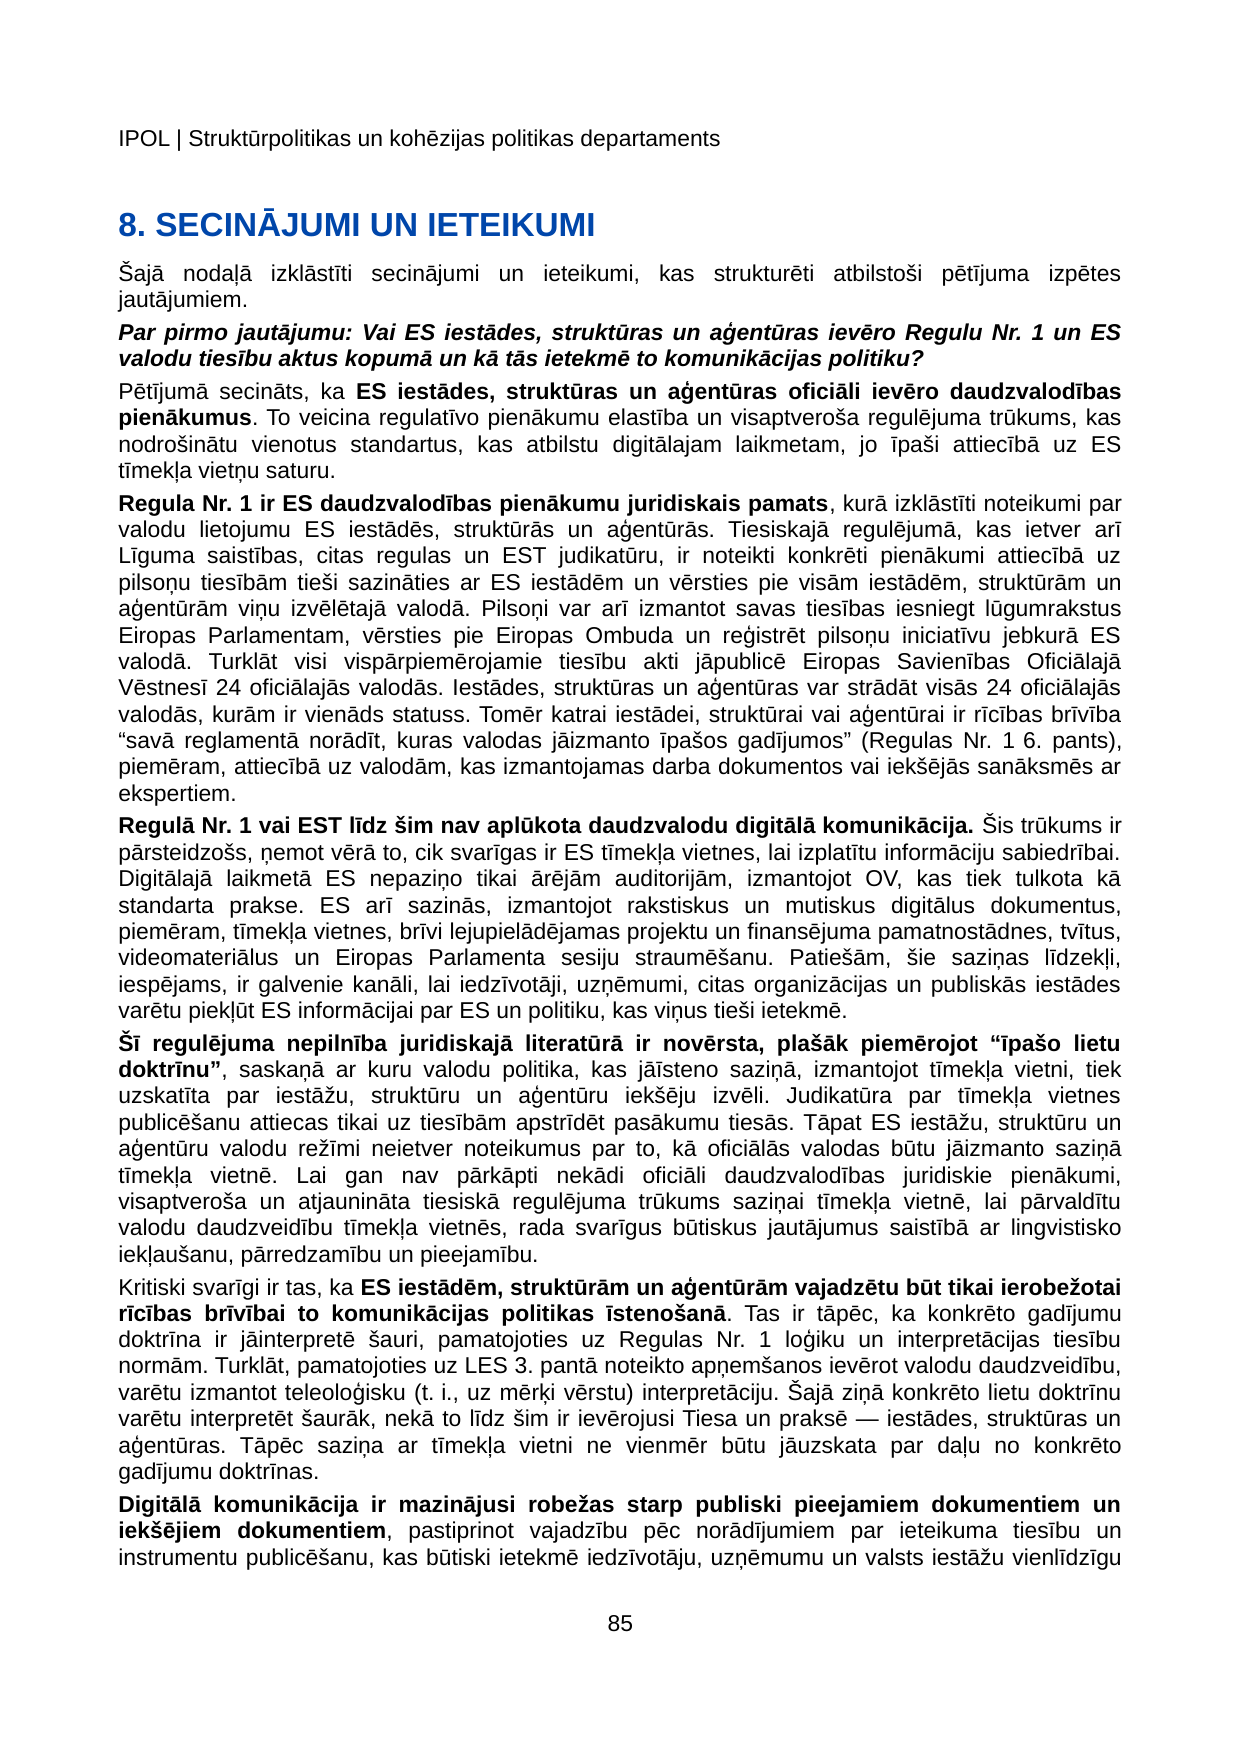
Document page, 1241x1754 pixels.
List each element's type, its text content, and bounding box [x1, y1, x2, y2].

text Digitālā komunikācija ir mazinājusi robežas starp publiski pieejamiem dokumentiem un iekšējiem dokumentiem, pastiprinot vajadzību pēc norādījumiem par ieteikuma tiesību un instrumentu publicēšanu, kas būtiski ietekmē iedzīvotāju, uzņēmumu un valsts iestāžu vienlīdzīgu [118, 1491, 1122, 1570]
text Šajā nodaļā izklāstīti secinājumi un ieteikumi, kas strukturēti atbilstoši pētījuma izpētes jautājumiem. [118, 259, 1122, 312]
subtitle 8. SECINĀJUMI UN IETEIKUMI [118, 205, 1122, 244]
text Par pirmo jautājumu: Vai ES iestādes, struktūras un aģentūras ievēro Regulu Nr. 1 un ES valodu tiesību aktus kopumā un kā tās ietekmē to komunikācijas politiku? [118, 319, 1122, 371]
text Kritiski svarīgi ir tas, ka ES iestādēm, struktūrām un aģentūrām vajadzētu būt tikai ierobežotai rīcības brīvībai to komunikācijas politikas īstenošanā. Tas ir tāpēc, ka konkrēto gadījumu doktrīna ir jāinterpretē šauri, pamatojoties uz Regulas Nr. 1 loģiku un interpretācijas tiesību normām. Turklāt, pamatojoties uz LES 3. pantā noteikto apņemšanos ievērot valodu daudzveidību, varētu izmantot teleoloģisku (t. i., uz mērķi vērstu) interpretāciju. Šajā ziņā konkrēto lietu doktrīnu varētu interpretēt šaurāk, nekā to līdz šim ir ievērojusi Tiesa un praksē — iestādes, struktūras un aģentūras. Tāpēc saziņa ar tīmekļa vietni ne vienmēr būtu jāuzskata par daļu no konkrēto gadījumu doktrīnas. [118, 1273, 1122, 1484]
text Šī regulējuma nepilnība juridiskajā literatūrā ir novērsta, plašāk piemērojot “īpašo lietu doktrīnu”, saskaņā ar kuru valodu politika, kas jāīsteno saziņā, izmantojot tīmekļa vietni, tiek uzskatīta par iestāžu, struktūru un aģentūru iekšēju izvēli. Judikatūra par tīmekļa vietnes publicēšanu attiecas tikai uz tiesībām apstrīdēt pasākumu tiesās. Tāpat ES iestāžu, struktūru un aģentūru valodu režīmi neietver noteikumus par to, kā oficiālās valodas būtu jāizmanto saziņā tīmekļa vietnē. Lai gan nav pārkāpti nekādi oficiāli daudzvalodības juridiskie pienākumi, visaptveroša un atjaunināta tiesiskā regulējuma trūkums saziņai tīmekļa vietnē, lai pārvaldītu valodu daudzveidību tīmekļa vietnēs, rada svarīgus būtiskus jautājumus saistībā ar lingvistisko iekļaušanu, pārredzamību un pieejamību. [118, 1030, 1122, 1267]
text Regula Nr. 1 ir ES daudzvalodības pienākumu juridiskais pamats, kurā izklāstīti noteikumi par valodu lietojumu ES iestādēs, struktūrās un aģentūrās. Tiesiskajā regulējumā, kas ietver arī Līguma saistības, citas regulas un EST judikatūru, ir noteikti konkrēti pienākumi attiecībā uz pilsoņu tiesībām tieši sazināties ar ES iestādēm un vērsties pie visām iestādēm, struktūrām un aģentūrām viņu izvēlētajā valodā. Pilsoņi var arī izmantot savas tiesības iesniegt lūgumrakstus Eiropas Parlamentam, vērsties pie Eiropas Ombuda un reģistrēt pilsoņu iniciatīvu jebkurā ES valodā. Turklāt visi vispārpiemērojamie tiesību akti jāpublicē Eiropas Savienības Oficiālajā Vēstnesī 24 oficiālajās valodās. Iestādes, struktūras un aģentūras var strādāt visās 24 oficiālajās valodās, kurām ir vienāds statuss. Tomēr katrai iestādei, struktūrai vai aģentūrai ir rīcības brīvība “savā reglamentā norādīt, kuras valodas jāizmanto īpašos gadījumos” (Regulas Nr. 1 6. pants), piemēram, attiecībā uz valodām, kas izmantojamas darba dokumentos vai iekšējās sanāksmēs ar ekspertiem. [118, 490, 1122, 806]
text Pētījumā secināts, ka ES iestādes, struktūras un aģentūras oficiāli ievēro daudzvalodības pienākumus. To veicina regulatīvo pienākumu elastība un visaptveroša regulējuma trūkums, kas nodrošinātu vienotus standartus, kas atbilstu digitālajam laikmetam, jo īpaši attiecībā uz ES tīmekļa vietņu saturu. [118, 378, 1122, 483]
text Regulā Nr. 1 vai EST līdz šim nav aplūkota daudzvalodu digitālā komunikācija. Šis trūkums ir pārsteidzošs, ņemot vērā to, cik svarīgas ir ES tīmekļa vietnes, lai izplatītu informāciju sabiedrībai. Digitālajā laikmetā ES nepaziņo tikai ārējām auditorijām, izmantojot OV, kas tiek tulkota kā standarta prakse. ES arī sazinās, izmantojot rakstiskus un mutiskus digitālus dokumentus, piemēram, tīmekļa vietnes, brīvi lejupielādējamas projektu un finansējuma pamatnostādnes, tvītus, videomateriālus un Eiropas Parlamenta sesiju straumēšanu. Patiešām, šie saziņas līdzekļi, iespējams, ir galvenie kanāli, lai iedzīvotāji, uzņēmumi, citas organizācijas un publiskās iestādes varētu piekļūt ES informācijai par ES un politiku, kas viņus tieši ietekmē. [118, 812, 1122, 1023]
